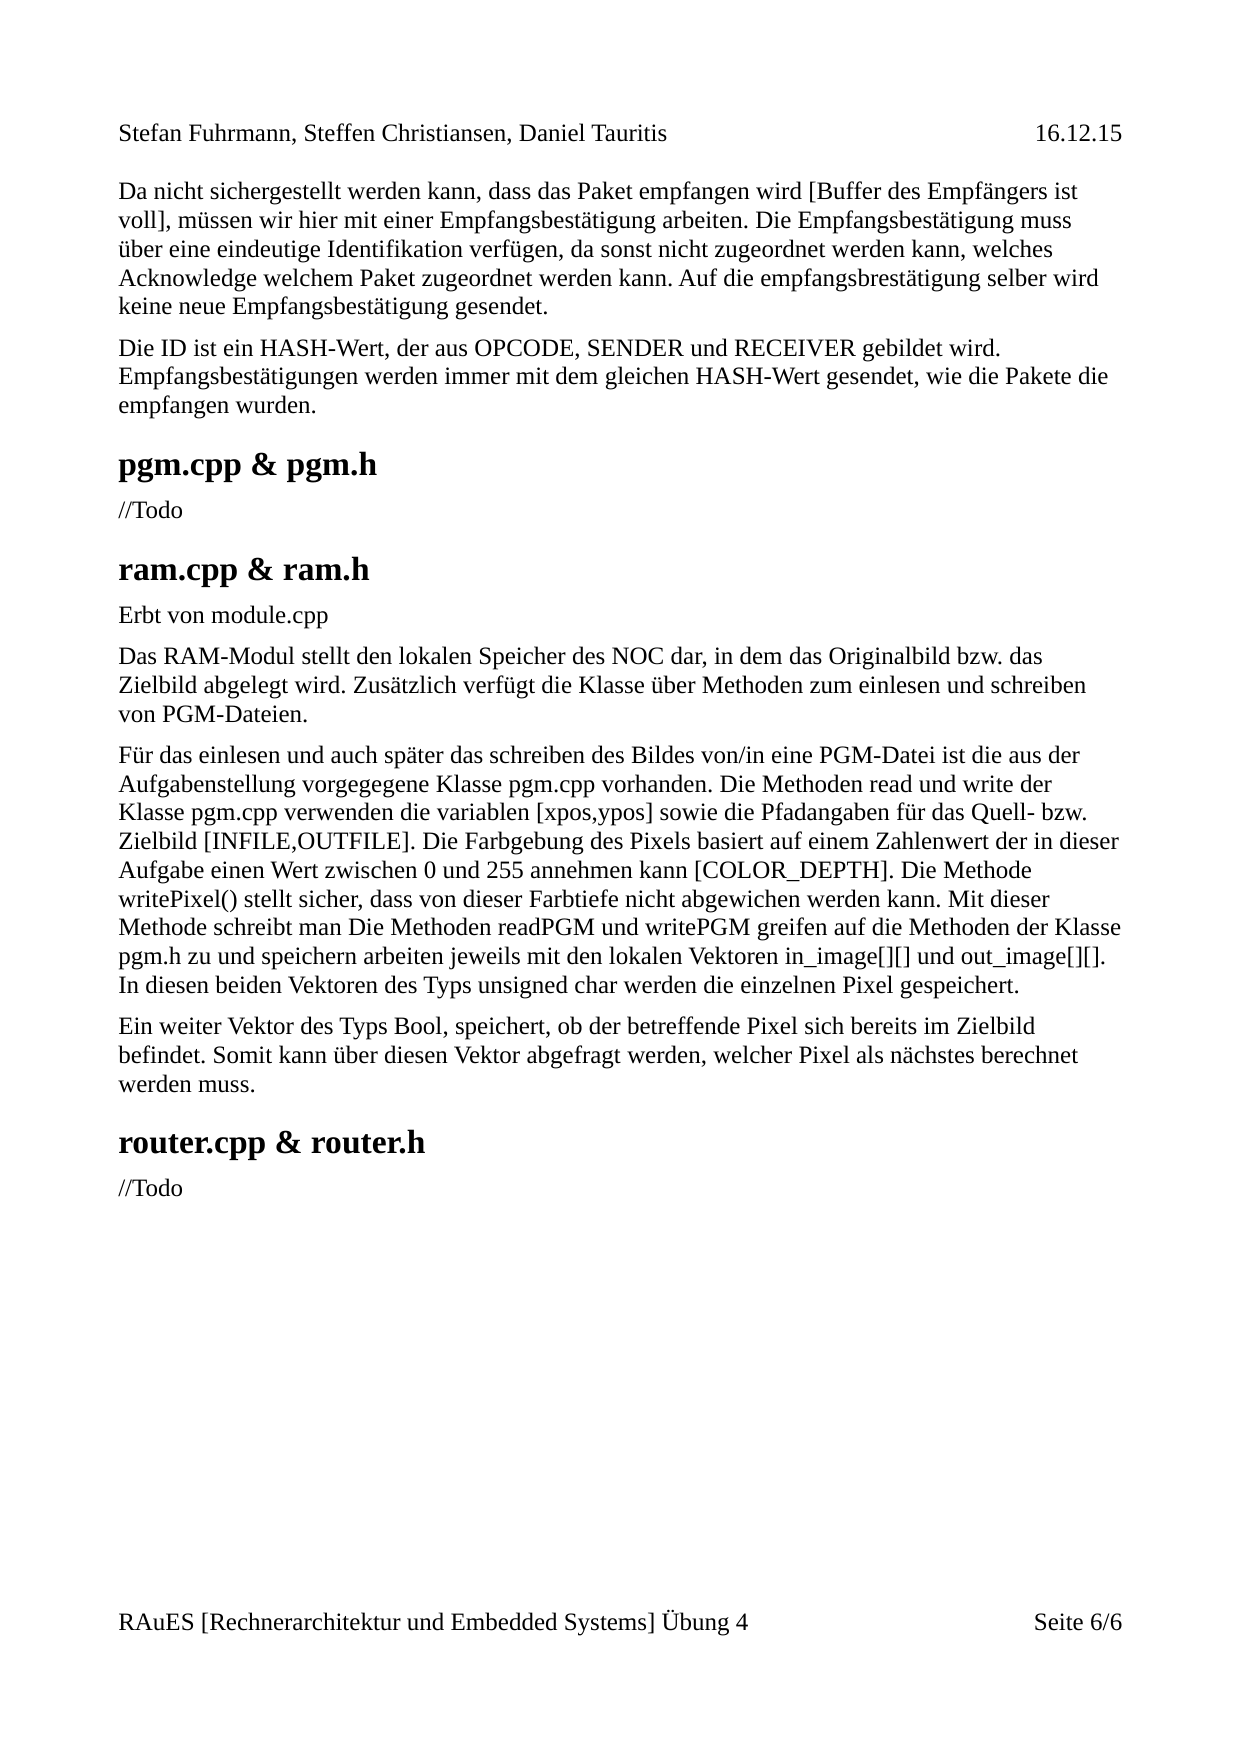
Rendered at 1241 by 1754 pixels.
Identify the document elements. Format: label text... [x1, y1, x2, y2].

subtitle ram.cpp & ram.h [118, 549, 1122, 587]
text //Todo [118, 1173, 1122, 1202]
text Für das einlesen und auch später das schreiben des Bildes von/in eine PGM-Datei ist die aus der Aufgabenstellung vorgegegene Klasse pgm.cpp vorhanden. Die Methoden read und write der Klasse pgm.cpp verwenden die variablen [xpos,ypos] sowie die Pfadangaben für das Quell- bzw. Zielbild [INFILE,OUTFILE]. Die Farbgebung des Pixels basiert auf einem Zahlenwert der in dieser Aufgabe einen Wert zwischen 0 und 255 annehmen kann [COLOR_DEPTH]. Die Methode writePixel() stellt sicher, dass von dieser Farbtiefe nicht abgewichen werden kann. Mit dieser Methode schreibt man Die Methoden readPGM und writePGM greifen auf die Methoden der Klasse pgm.h zu und speichern arbeiten jeweils mit den lokalen Vektoren in_image[][] und out_image[][]. In diesen beiden Vektoren des Typs unsigned char werden die einzelnen Pixel gespeichert. [118, 740, 1122, 999]
text Das RAM-Modul stellt den lokalen Speicher des NOC dar, in dem das Originalbild bzw. das Zielbild abgelegt wird. Zusätzlich verfügt die Klasse über Methoden zum einlesen und schreiben von PGM-Dateien. [118, 641, 1122, 727]
text Die ID ist ein HASH-Wert, der aus OPCODE, SENDER und RECEIVER gebildet wird. Empfangsbestätigungen werden immer mit dem gleichen HASH-Wert gesendet, wie die Pakete die empfangen wurden. [118, 333, 1122, 419]
text Ein weiter Vektor des Typs Bool, speichert, ob der betreffende Pixel sich bereits im Zielbild befindet. Somit kann über diesen Vektor abgefragt werden, welcher Pixel als nächstes berechnet werden muss. [118, 1011, 1122, 1097]
text //Todo [118, 495, 1122, 524]
text Erbt von module.cpp [118, 600, 1122, 629]
subtitle pgm.cpp & pgm.h [118, 444, 1122, 482]
text Da nicht sichergestellt werden kann, dass das Paket empfangen wird [Buffer des Empfängers ist voll], müssen wir hier mit einer Empfangsbestätigung arbeiten. Die Empfangsbestätigung muss über eine eindeutige Identifikation verfügen, da sonst nicht zugeordnet werden kann, welches Acknowledge welchem Paket zugeordnet werden kann. Auf die empfangsbrestätigung selber wird keine neue Empfangsbestätigung gesendet. [118, 176, 1122, 320]
subtitle router.cpp & router.h [118, 1122, 1122, 1161]
